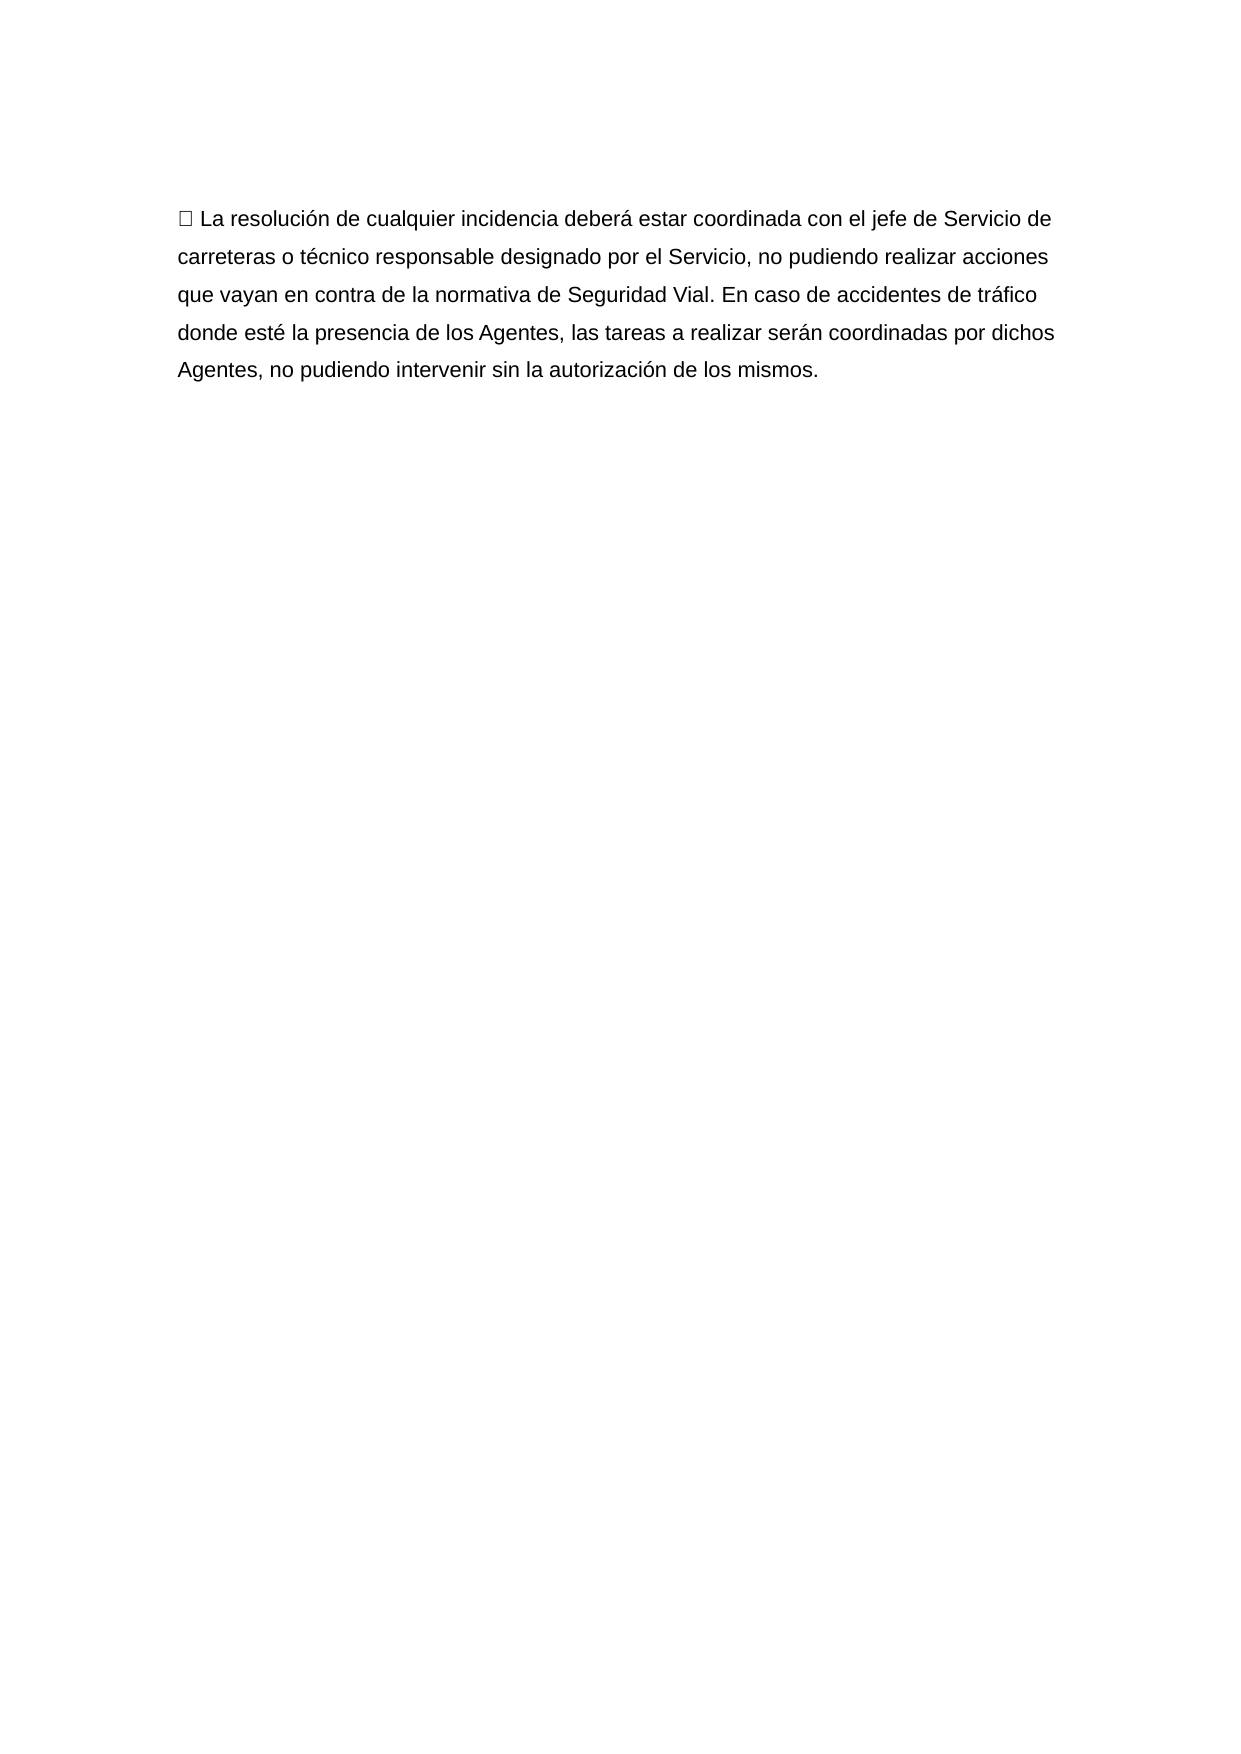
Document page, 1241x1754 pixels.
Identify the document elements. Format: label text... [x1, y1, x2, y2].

text  La resolución de cualquier incidencia deberá estar coordinada con el jefe de Servicio de carreteras o técnico responsable designado por el Servicio, no pudiendo realizar acciones que vayan en contra de la normativa de Seguridad Vial. En caso de accidentes de tráfico donde esté la presencia de los Agentes, las tareas a realizar serán coordinadas por dichos Agentes, no pudiendo intervenir sin la autorización de los mismos. [177, 206, 1063, 383]
